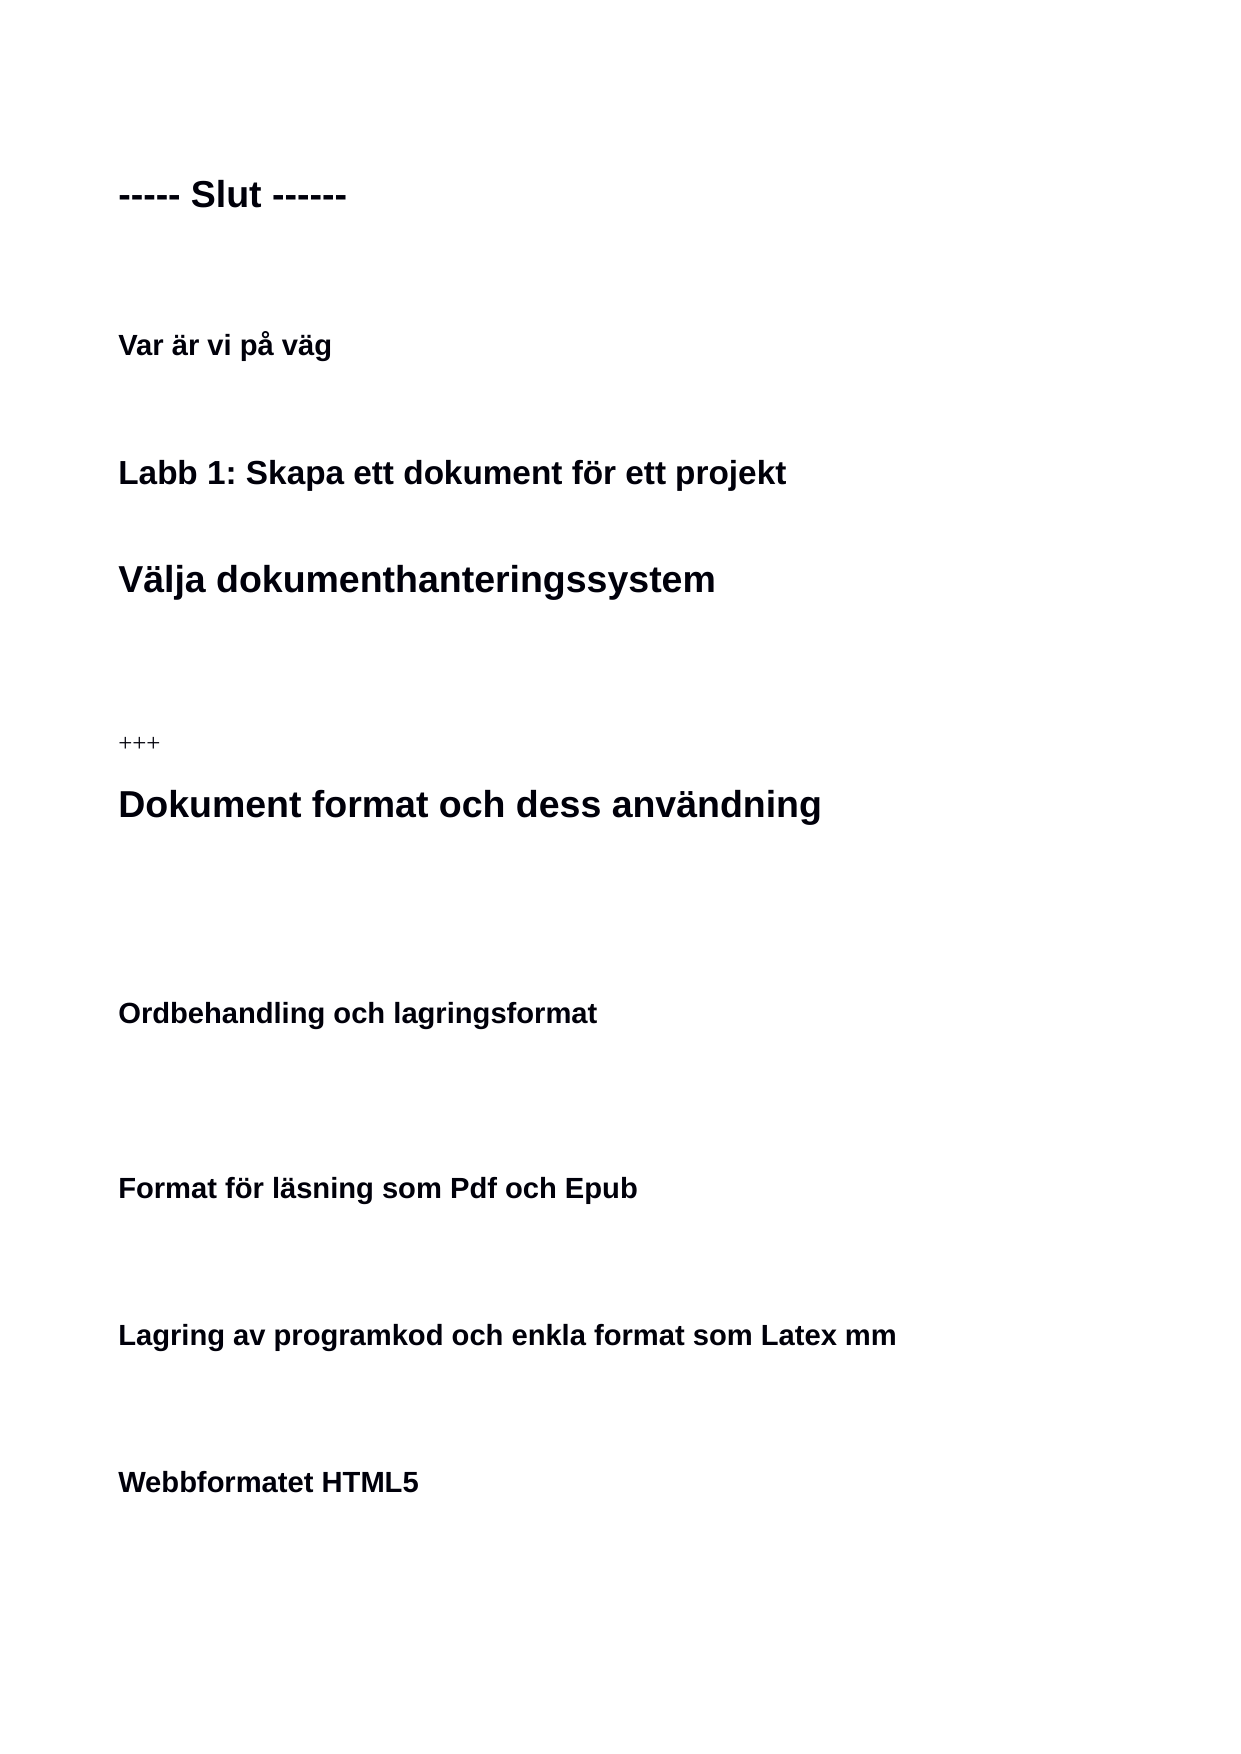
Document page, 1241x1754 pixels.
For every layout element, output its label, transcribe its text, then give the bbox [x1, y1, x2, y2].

subtitle Webbformatet HTML5 [118, 1465, 1122, 1499]
subtitle Lagring av programkod och enkla format som Latex mm [118, 1318, 1122, 1352]
subtitle Ordbehandling och lagringsformat [118, 996, 1122, 1029]
subtitle Dokument format och dess användning [118, 782, 1122, 825]
subtitle Välja dokumenthanteringssystem [118, 557, 1122, 601]
subtitle Var är vi på väg [118, 328, 1122, 362]
subtitle ----- Slut ------ [118, 172, 1122, 215]
subtitle Labb 1: Skapa ett dokument för ett projekt [118, 453, 1122, 491]
subtitle Format för läsning som Pdf och Epub [118, 1171, 1122, 1205]
text +++ [118, 728, 1122, 757]
